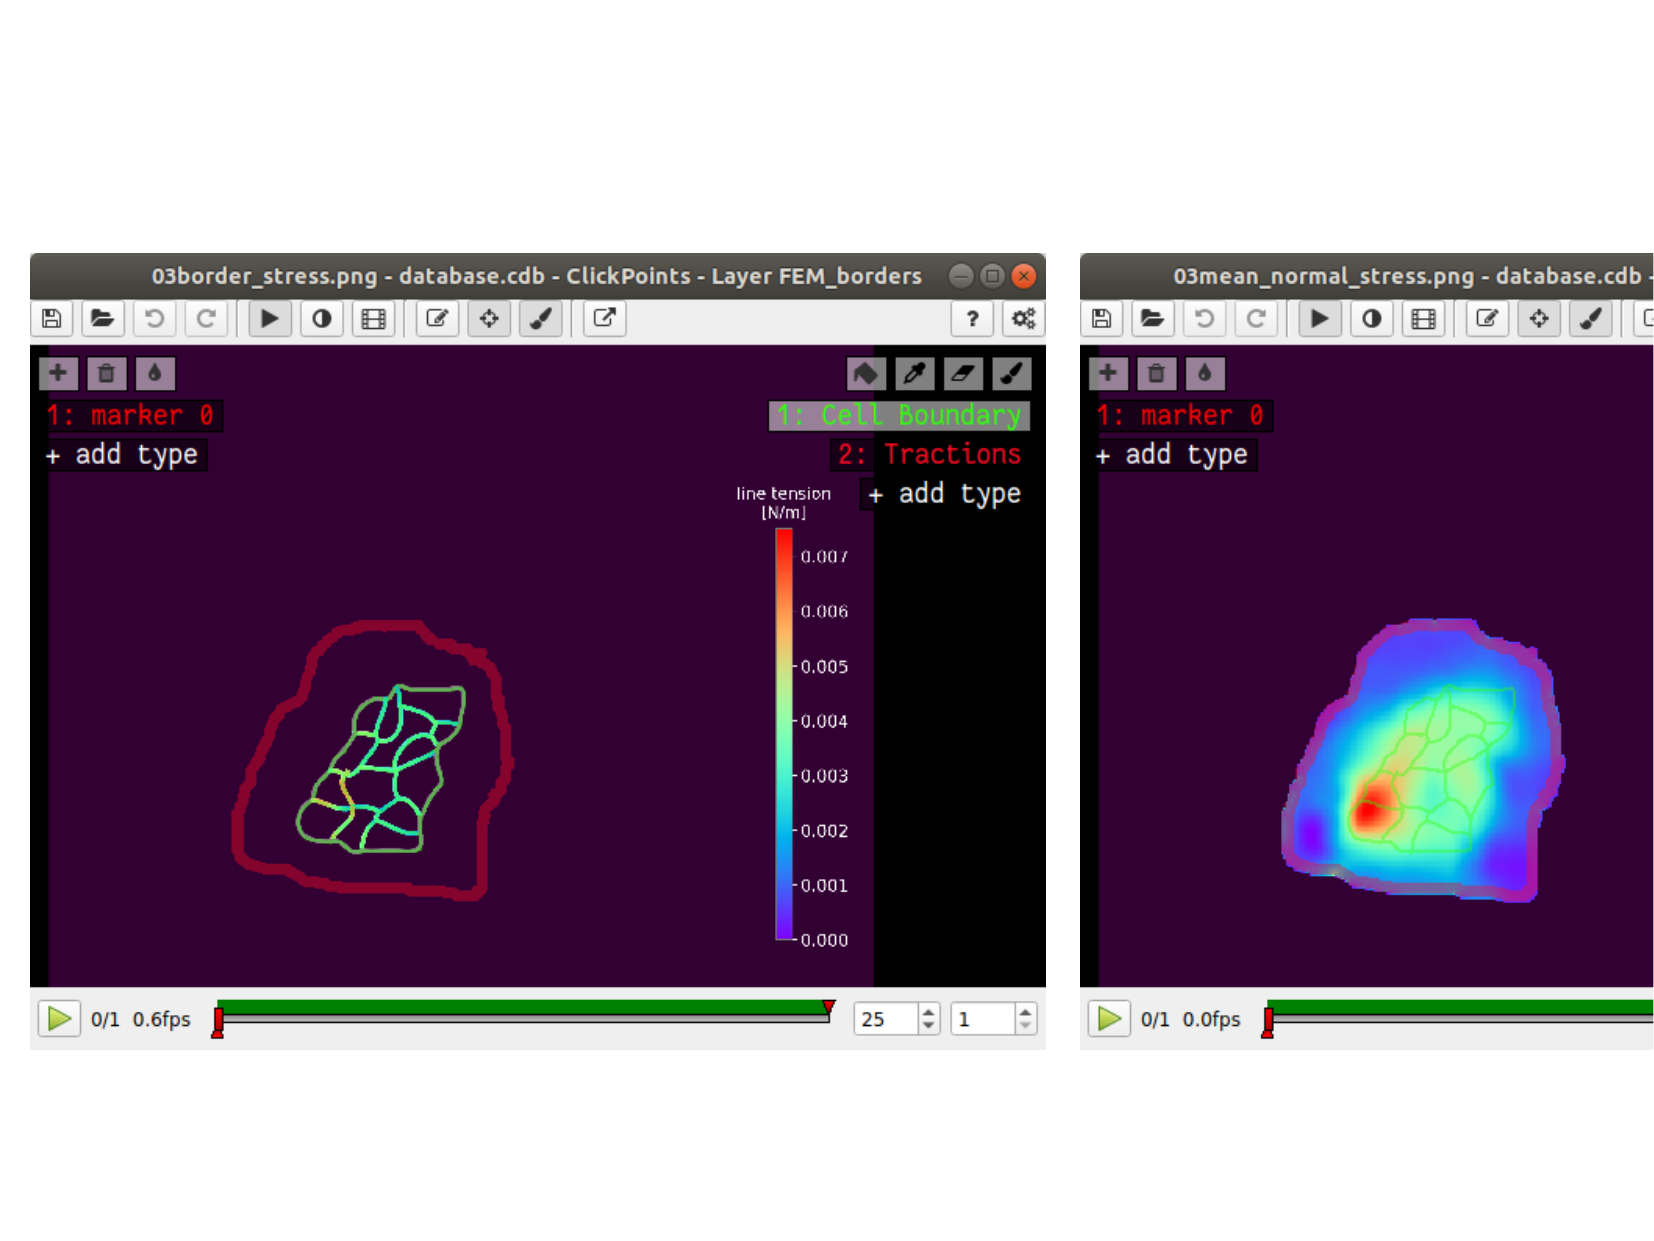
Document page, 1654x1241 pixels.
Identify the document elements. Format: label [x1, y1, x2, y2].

picture [1080, 253, 1654, 1051]
picture [30, 253, 1046, 1051]
